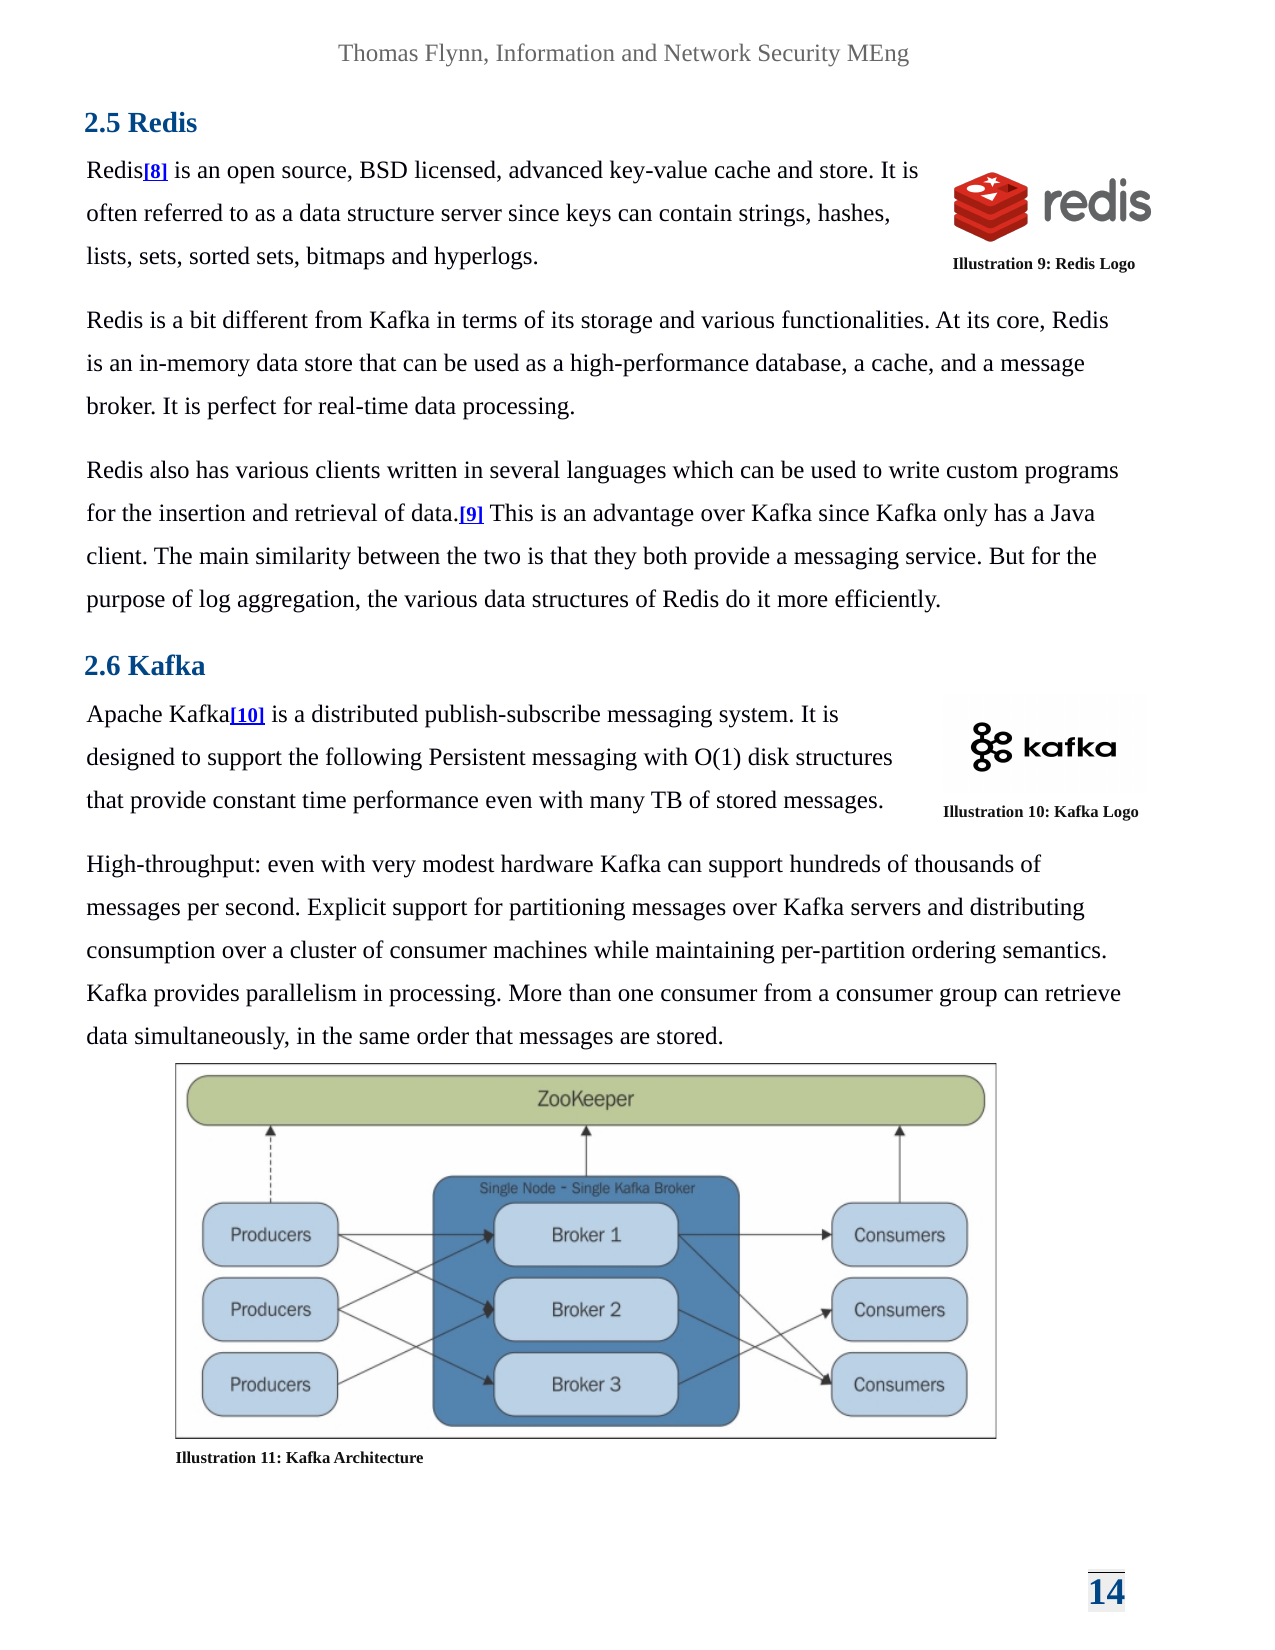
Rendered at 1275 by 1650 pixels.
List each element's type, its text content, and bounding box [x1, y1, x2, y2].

picture [952, 170, 1153, 244]
text Illustration 9: Redis Logo [952, 251, 1159, 273]
subtitle 2.6 Kafka [81, 648, 1155, 829]
picture [942, 694, 1147, 793]
text Illustration 10: Kafka Logo [943, 799, 1155, 821]
text Apache Kafka[10] is a distributed publish-subscribe messaging system. It is designed to support the following Persistent messaging with O(1) disk structures that provide constant time performance even with many TB of stored messages. [86, 699, 930, 814]
text Redis is a bit different from Kafka in terms of its storage and various functionalities. At its core, Redis is an in-memory data store that can be used as a high-performance database, a cache, and a message broker. It is perfect for real-time data processing. [86, 305, 1125, 420]
text Redis also has various clients written in several languages which can be used to write custom programs for the insertion and retrieval of data.[9] This is an advantage over Kafka since Kafka only has a Java client. The main similarity between the two is that they both provide a messaging service. But for the purpose of log aggregation, the various data structures of Redis do it more efficiently. [86, 455, 1125, 613]
text Redis[8] is an open source, BSD licensed, advanced key-value cache and store. It is often referred to as a data structure server since keys can contain strings, hashes, lists, sets, sorted sets, bitmaps and hyperlogs. [86, 155, 1159, 273]
text High-throughput: even with very modest hardware Kafka can support hundreds of thousands of messages per second. Explicit support for partitioning messages over Kafka servers and distributing consumption over a cluster of consumer machines while maintaining per-partition ordering semantics. Kafka provides parallelism in processing. More than one consumer from a consumer group can retrieve data simultaneously, in the same order that messages are stored. [86, 849, 1125, 1050]
picture [175, 1063, 997, 1439]
text Illustration 11: Kafka Architecture [175, 1445, 1001, 1467]
subtitle 2.5 Redis [81, 105, 1125, 138]
